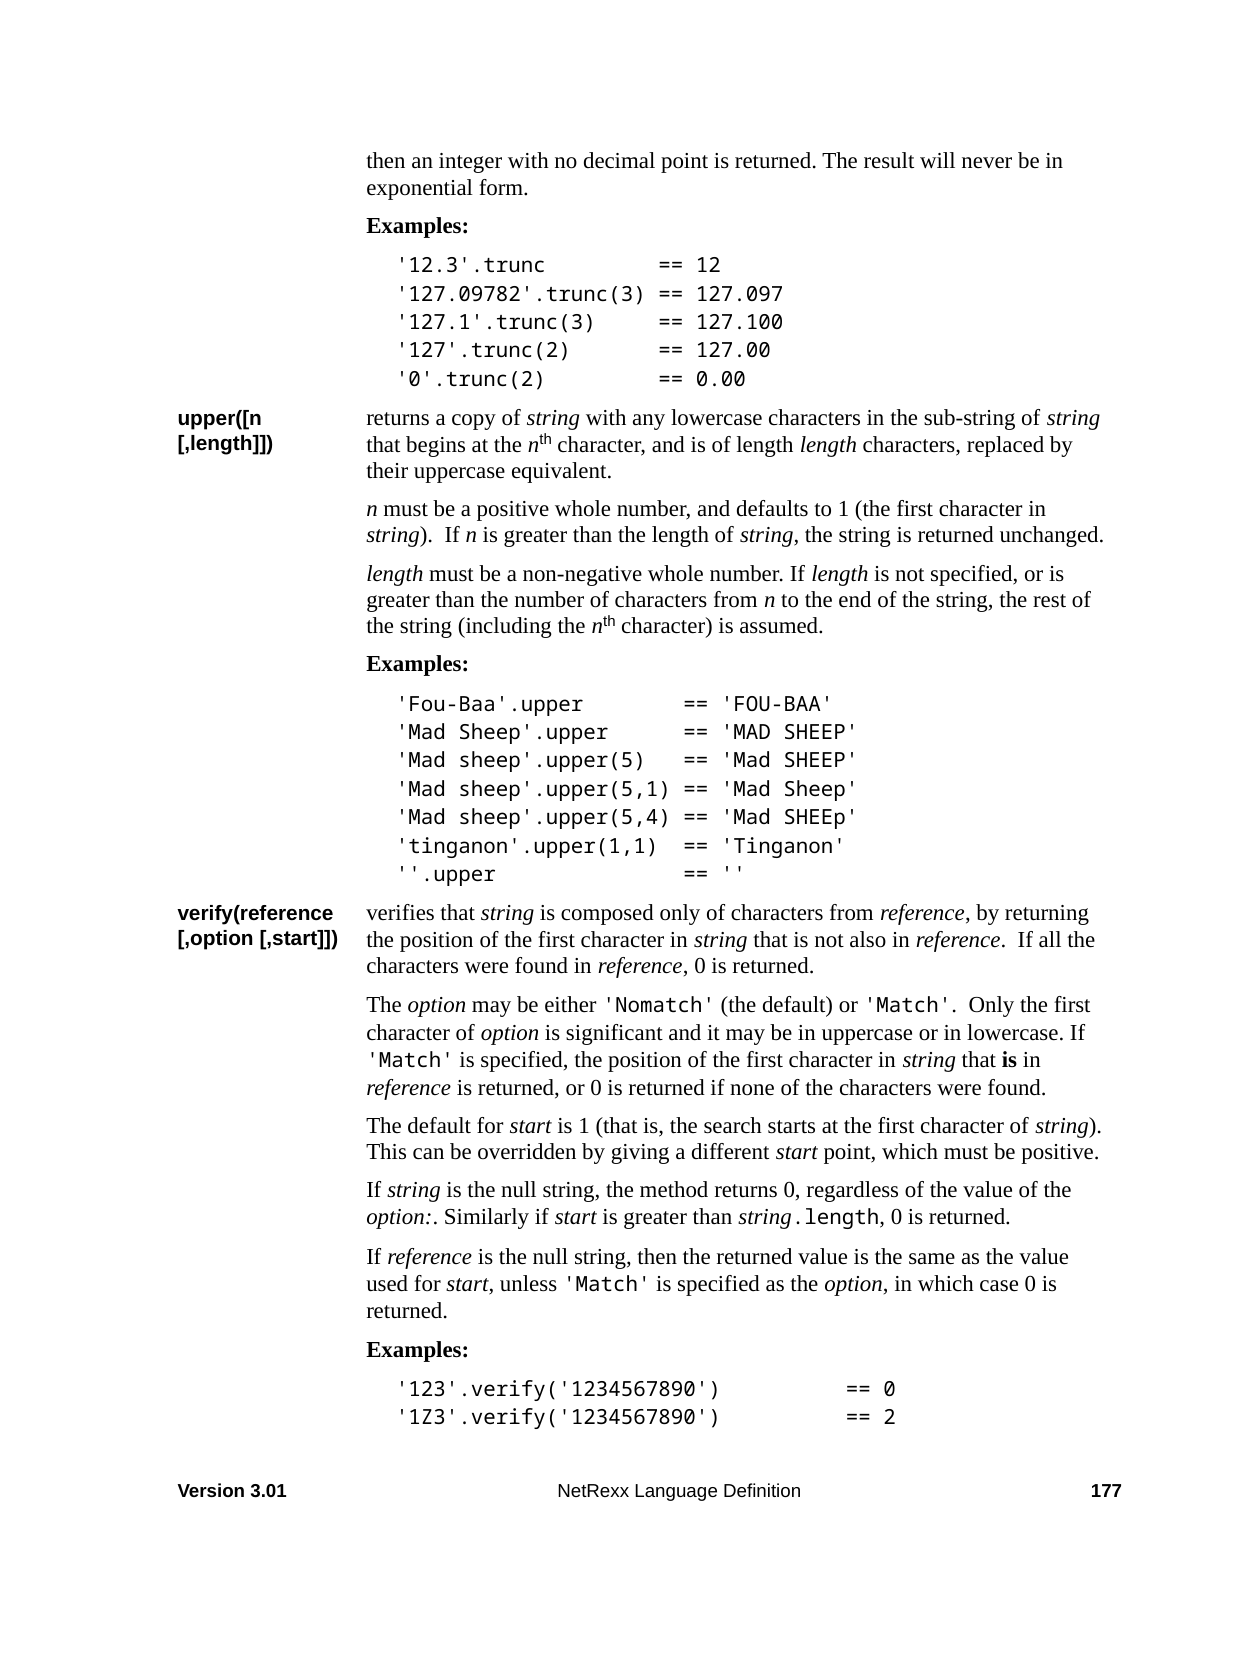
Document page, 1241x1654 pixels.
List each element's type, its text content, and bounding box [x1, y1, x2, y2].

table_cell returns a copy of string with any lowercase characters in the sub-string of string that begins at the nth character, and is of length length characters, replaced by their uppercase equivalent. n must be a positive whole number, and defaults to 1 (the first character in string). If n is greater than the length of string, the string is returned unchanged. length must be a non-negative whole number. If length is not specified, or is greater than the number of characters from n to the end of the string, the rest of the string (including the nth character) is assumed. Examples: 'Fou-Baa'.upper == 'FOU-BAA' 'Mad Sheep'.upper == 'MAD SHEEP' 'Mad sheep'.upper(5) == 'Mad SHEEP' 'Mad sheep'.upper(5,1) == 'Mad Sheep' 'Mad sheep'.upper(5,4) == 'Mad SHEEp' 'tinganon'.upper(1,1) == 'Tinganon' ''.upper == '' [366, 404, 1122, 899]
table_cell [177, 148, 366, 404]
table_cell then an integer with no decimal point is returned. The result will never be in exponential form. Examples: '12.3'.trunc == 12 '127.09782'.trunc(3) == 127.097 '127.1'.trunc(3) == 127.100 '127'.trunc(2) == 127.00 '0'.trunc(2) == 0.00 [366, 148, 1122, 404]
table_cell verifies that string is composed only of characters from reference, by returning the position of the first character in string that is not also in reference. If all the characters were found in reference, 0 is returned. The option may be either 'Nomatch' (the default) or 'Match'. Only the first character of option is significant and it may be in uppercase or in lowercase. If 'Match' is specified, the position of the first character in string that is in reference is returned, or 0 is returned if none of the characters were found. The default for start is 1 (that is, the search starts at the first character of string). This can be overridden by giving a different start point, which must be positive. If string is the null string, the method returns 0, regardless of the value of the option:. Similarly if start is greater than string.length, 0 is returned. If reference is the null string, then the returned value is the same as the value used for start, unless 'Match' is specified as the option, in which case 0 is returned. Examples: '123'.verify('1234567890') == 0 '1Z3'.verify('1234567890') == 2 [366, 900, 1122, 1431]
table_cell verify(reference [,option [,start]]) [177, 900, 366, 1431]
table_cell upper([n [,length]]) [177, 404, 366, 899]
